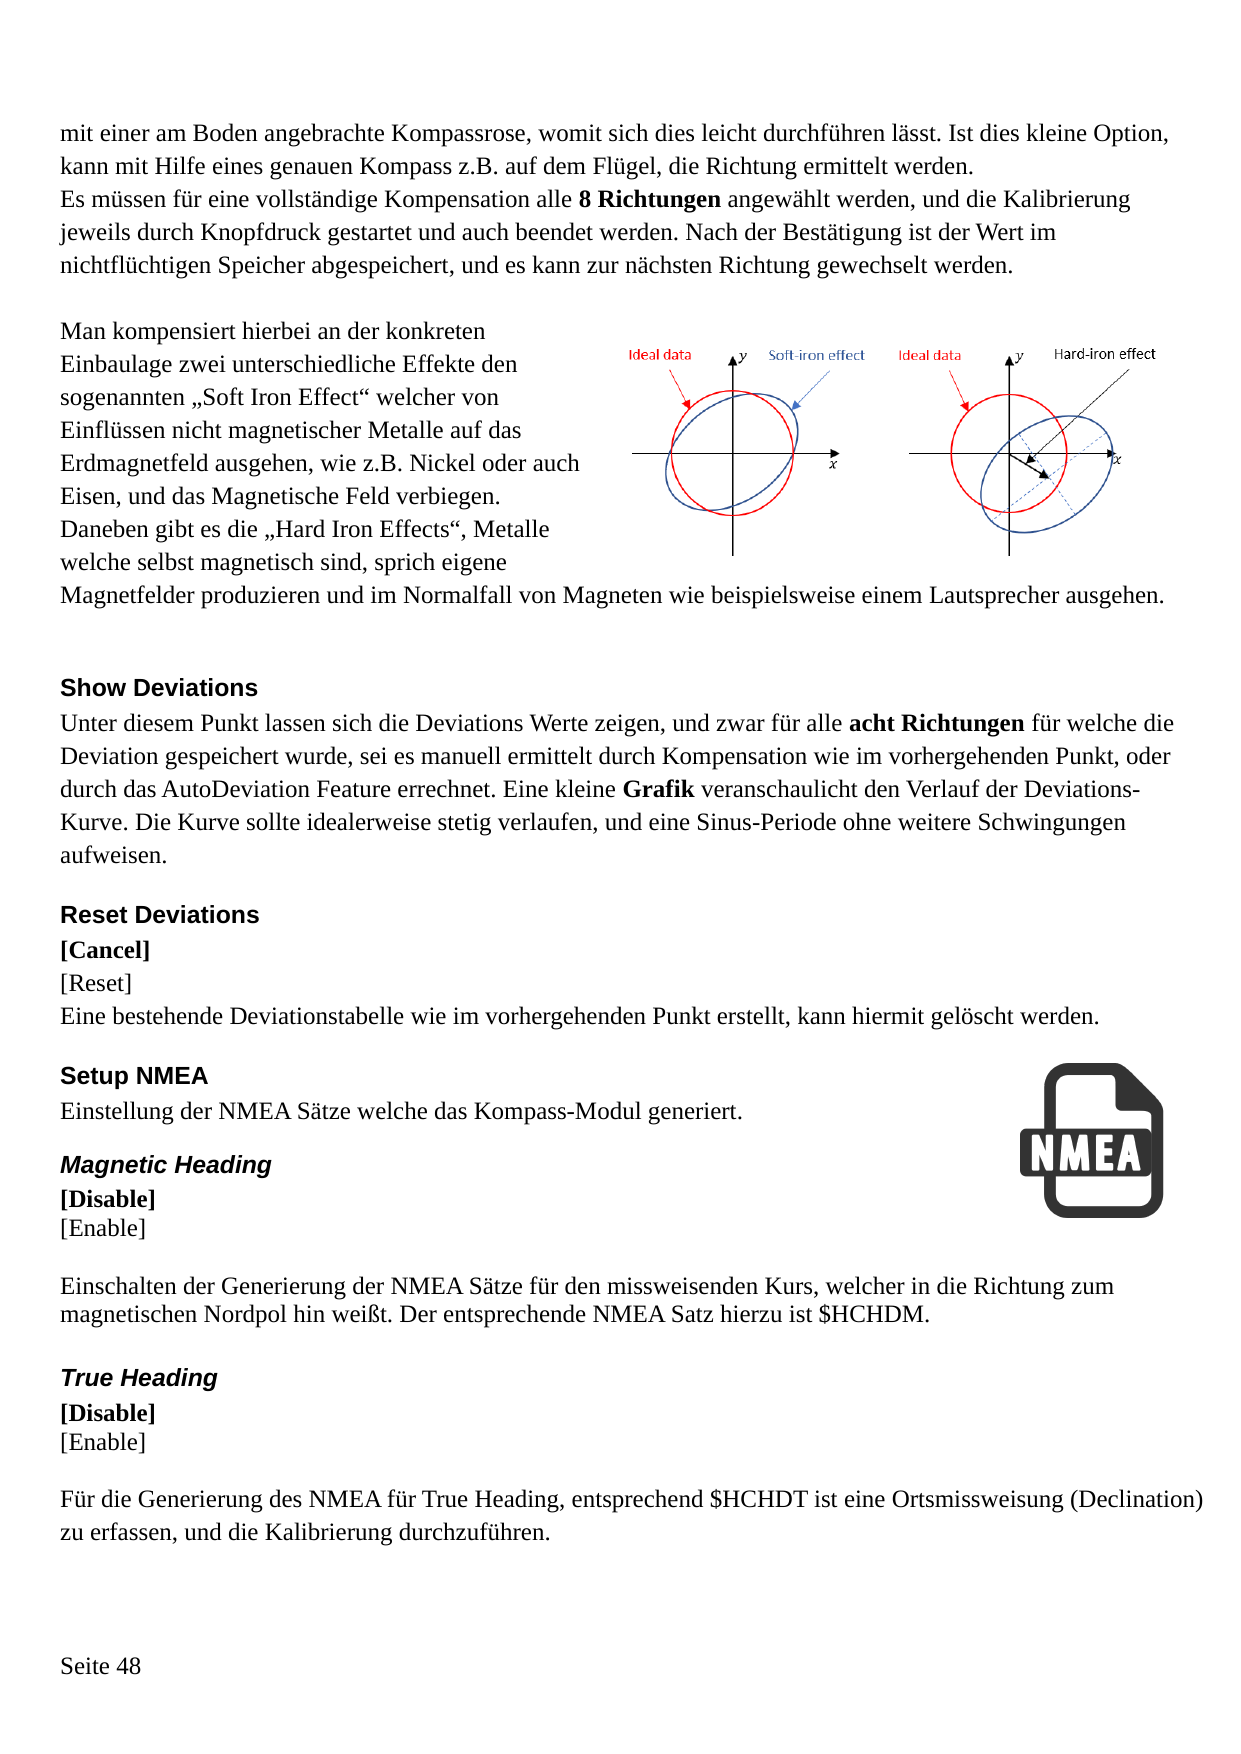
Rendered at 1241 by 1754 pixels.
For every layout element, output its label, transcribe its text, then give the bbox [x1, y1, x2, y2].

subtitle Setup NMEA [60, 1061, 1207, 1090]
subtitle True Heading [60, 1363, 1207, 1392]
text Es müssen für eine vollständige Kompensation alle 8 Richtungen angewählt werden, und die Kalibrierung jeweils durch Knopfdruck gestartet und auch beendet werden. Nach der Bestätigung ist der Wert im nichtflüchtigen Speicher abgespeichert, und es kann zur nächsten Richtung gewechselt werden. [60, 184, 1207, 279]
text Einstellung der NMEA Sätze welche das Kompass-Modul generiert. [60, 1096, 1020, 1125]
text [Enable] [60, 1213, 1207, 1242]
text [Disable] [60, 1184, 1020, 1213]
subtitle Reset Deviations [60, 900, 1207, 929]
subtitle Magnetic Heading [60, 1150, 1020, 1178]
picture [611, 332, 1182, 565]
text Unter diesem Punkt lassen sich die Deviations Werte zeigen, und zwar für alle acht Richtungen für welche die Deviation gespeichert wurde, sei es manuell ermittelt durch Kompensation wie im vorhergehenden Punkt, oder durch das AutoDeviation Feature errechnet. Eine kleine Grafik veranschaulicht den Verlauf der Deviations-Kurve. Die Kurve sollte idealerweise stetig verlaufen, und eine Sinus-Periode ohne weitere Schwingungen aufweisen. [60, 708, 1207, 869]
text [Reset] [60, 968, 1207, 997]
text Man kompensiert hierbei an der konkreten Einbaulage zwei unterschiedliche Effekte den sogenannten „Soft Iron Effect“ welcher von Einflüssen nicht magnetischer Metalle auf das Erdmagnetfeld ausgehen, wie z.B. Nickel oder auch Eisen, und das Magnetische Feld verbiegen. Daneben gibt es die „Hard Iron Effects“, Metalle welche selbst magnetisch sind, sprich eigene Magnetfelder produzieren und im Normalfall von Magneten wie beispielsweise einem Lautsprecher ausgehen. [60, 316, 1207, 609]
text [Cancel] [60, 935, 1207, 964]
text [1175, 1184, 1207, 1213]
text Eine bestehende Deviationstabelle wie im vorhergehenden Punkt erstellt, kann hiermit gelöscht werden. [60, 1001, 1207, 1030]
text [Enable] [60, 1427, 1207, 1456]
picture [1020, 1063, 1175, 1218]
text Einschalten der Generierung der NMEA Sätze für den missweisenden Kurs, welcher in die Richtung zum magnetischen Nordpol hin weißt. Der entsprechende NMEA Satz hierzu ist $HCHDM. [60, 1271, 1207, 1328]
text [Disable] [60, 1398, 1207, 1427]
text Für die Generierung des NMEA für True Heading, entsprechend $HCHDT ist eine Ortsmissweisung (Declination) zu erfassen, und die Kalibrierung durchzuführen. [60, 1484, 1207, 1546]
subtitle [1175, 1150, 1207, 1178]
subtitle Show Deviations [60, 673, 1207, 702]
text mit einer am Boden angebrachte Kompassrose, womit sich dies leicht durchführen lässt. Ist dies kleine Option, kann mit Hilfe eines genauen Kompass z.B. auf dem Flügel, die Richtung ermittelt werden. [60, 118, 1207, 180]
